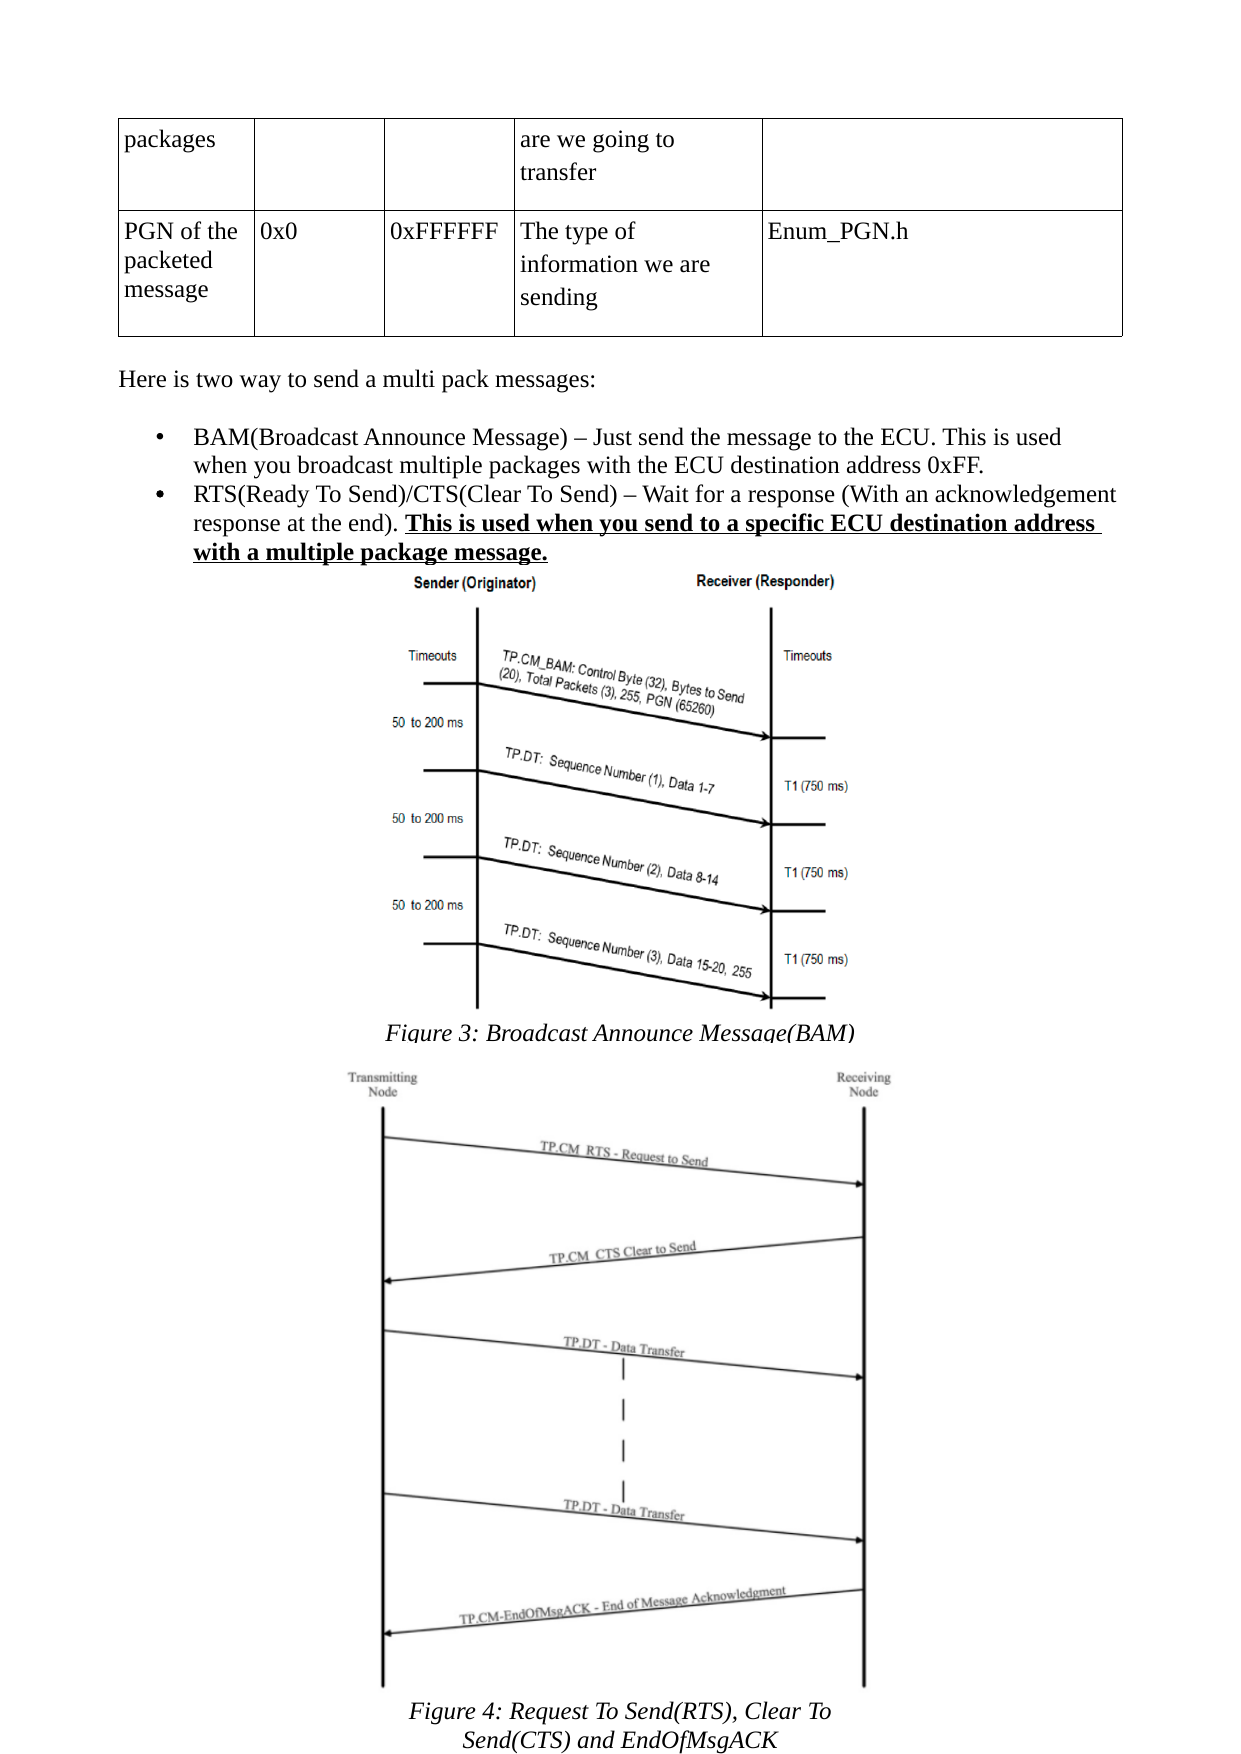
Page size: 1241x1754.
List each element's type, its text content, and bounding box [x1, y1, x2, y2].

text Figure 4: Request To Send(RTS), Clear To Send(CTS) and EndOfMsgACK [354, 1697, 886, 1754]
list RTS(Ready To Send)/CTS(Clear To Send) – Wait for a response (With an acknowledgement response at the end). This is used when you send to a specific ECU destination address with a multiple package message. [156, 479, 1122, 566]
text Here is two way to send a multi pack messages: [118, 364, 1122, 393]
table_cell 0xFFFFFF [385, 211, 514, 336]
table_cell [763, 119, 1122, 210]
table_cell [255, 119, 384, 210]
text Figure 3: Broadcast Announce Message(BAM) [377, 1018, 863, 1043]
table_cell packages [119, 119, 254, 210]
table_cell 0x0 [255, 211, 384, 336]
table_cell The type of information we are sending [515, 211, 762, 336]
list BAM(Broadcast Announce Message) – Just send the message to the ECU. This is used when you broadcast multiple packages with the ECU destination address 0xFF. [156, 422, 1122, 479]
picture [377, 565, 864, 1018]
table_cell PGN of the packeted message [119, 211, 254, 336]
table_cell [385, 119, 514, 210]
picture [338, 1055, 903, 1697]
table_cell Enum_PGN.h [763, 211, 1122, 336]
table_cell are we going to transfer [515, 119, 762, 210]
